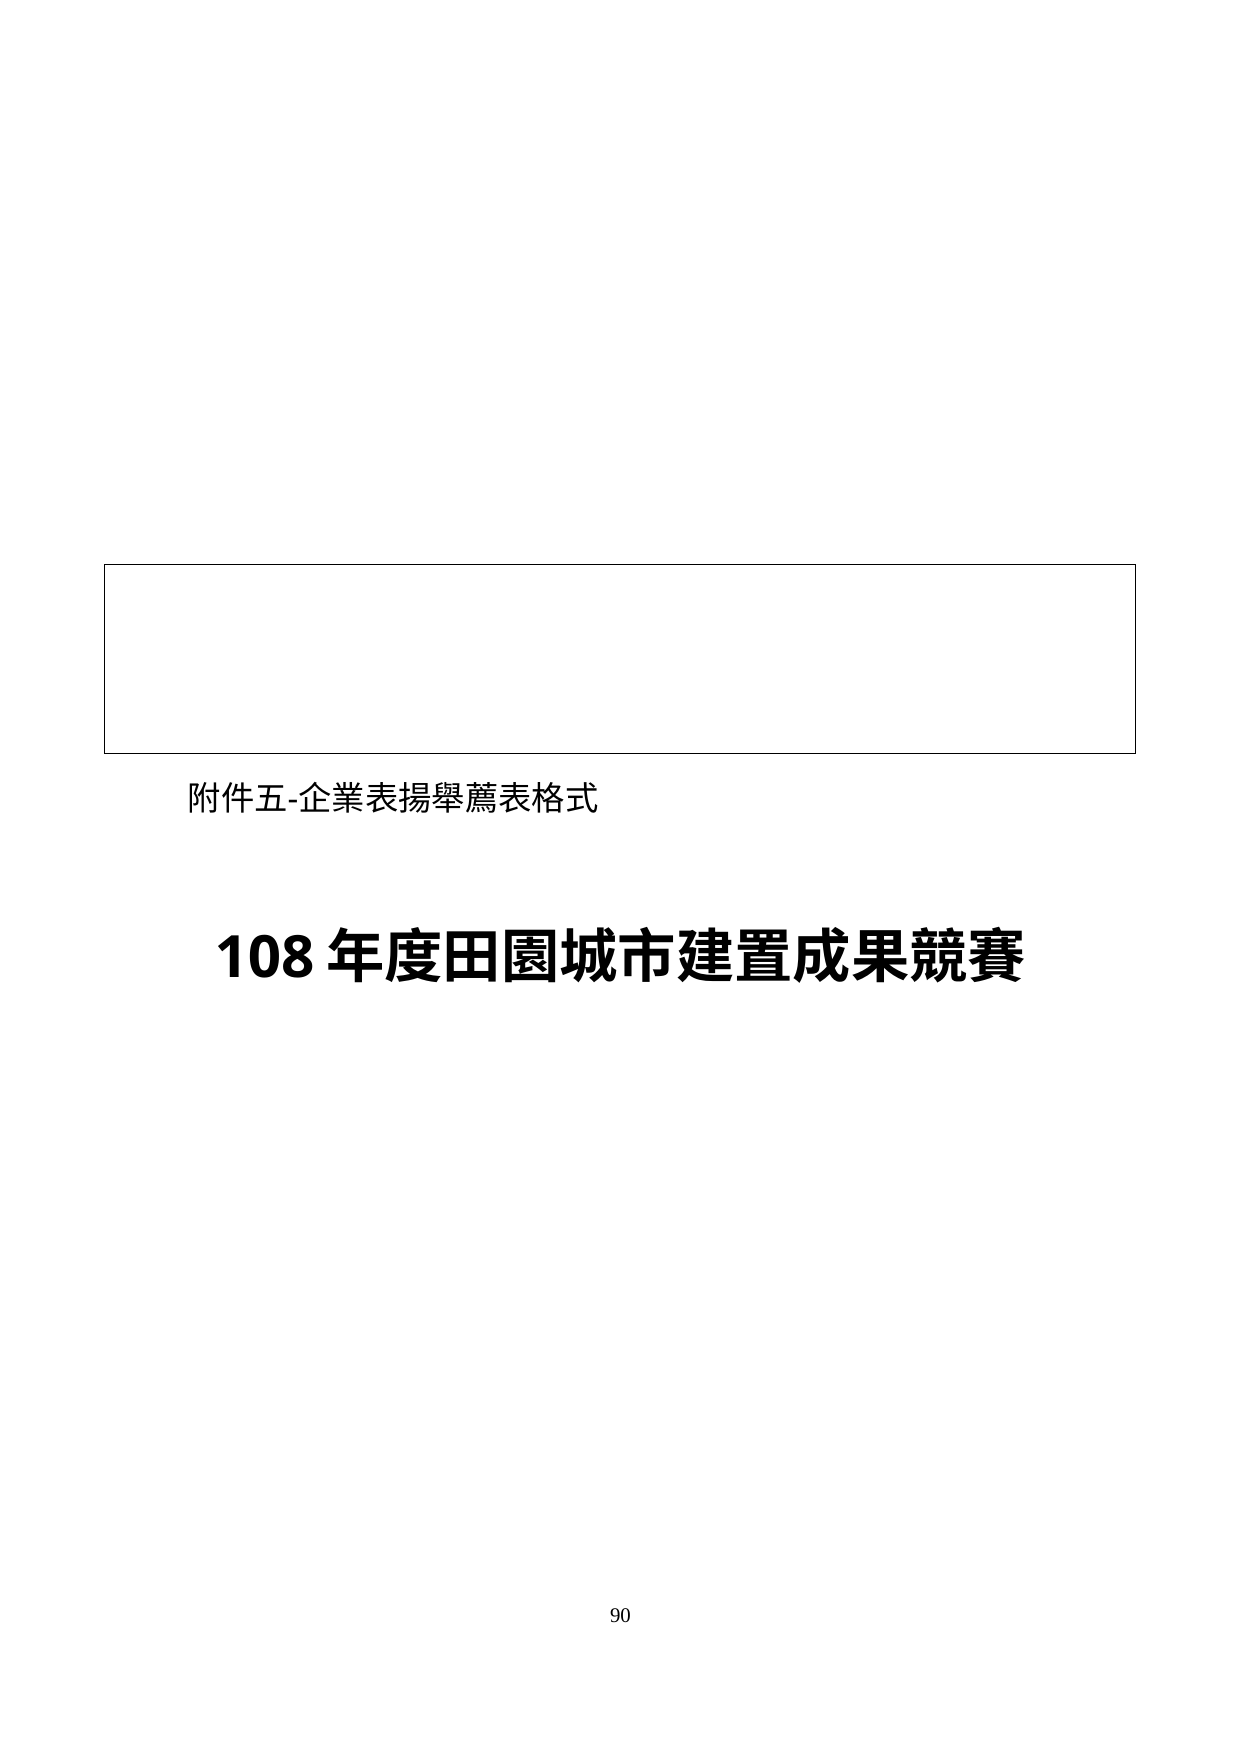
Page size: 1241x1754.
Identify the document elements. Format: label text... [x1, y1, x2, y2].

text 108年度田園城市建置成果競賽 [187, 879, 1053, 1004]
table_cell [105, 565, 1135, 753]
text 附件五-企業表揚舉薦表格式 [187, 754, 1053, 816]
